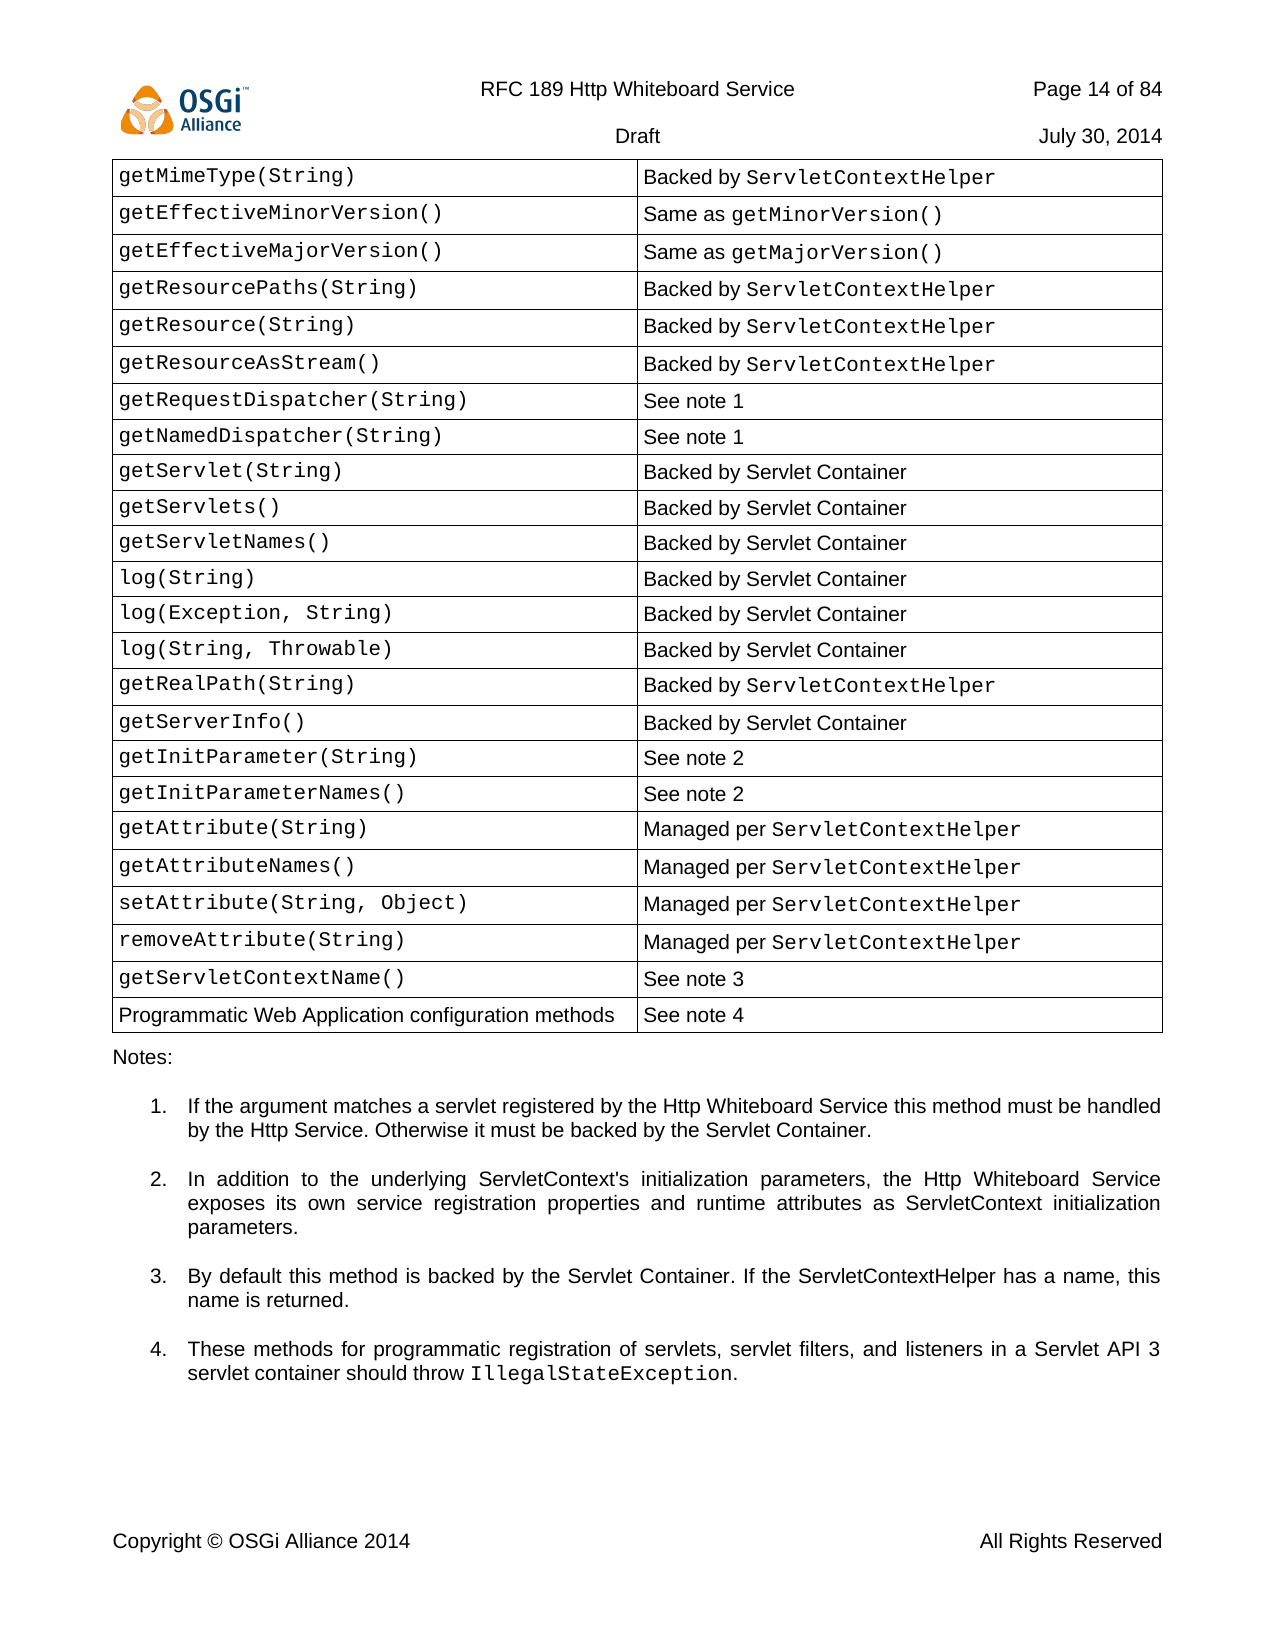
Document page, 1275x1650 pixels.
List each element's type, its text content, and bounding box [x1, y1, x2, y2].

table_cell getServletContextName() [113, 962, 637, 997]
table_cell Backed by Servlet Container [638, 706, 1162, 740]
picture [113, 78, 257, 142]
table_cell Backed by Servlet Container [638, 455, 1162, 490]
list These methods for programmatic registration of servlets, servlet filters, and listeners in a Servlet API 3 servlet container should throw IllegalStateException. [150, 1336, 1162, 1386]
table_cell log(String) [113, 562, 637, 596]
table_cell See note 4. [638, 998, 1162, 1032]
table_cell setAttribute(String, Object) [113, 887, 637, 924]
table_cell Backed by Servlet Container [638, 597, 1162, 632]
table_cell getAttribute(String) [113, 812, 637, 849]
text Notes: [112, 1045, 1162, 1069]
table_cell See note 2. [638, 777, 1162, 811]
table_cell Managed per ServletContextHelper [638, 925, 1162, 961]
table_cell Backed by ServletContextHelper [638, 669, 1162, 705]
table_cell getServlets() [113, 491, 637, 525]
table_cell Backed by Servlet Container [638, 491, 1162, 525]
table_cell getServerInfo() [113, 706, 637, 740]
table_cell Backed by Servlet Container [638, 562, 1162, 596]
table_cell See note 3. [638, 962, 1162, 997]
table_cell Backed by Servlet Container [638, 526, 1162, 561]
table_cell Backed by ServletContextHelper [638, 310, 1162, 346]
table_cell See note 2. [638, 741, 1162, 776]
table_cell getServlet(String) [113, 455, 637, 490]
table_cell getRealPath(String) [113, 669, 637, 705]
table_cell Backed by ServletContextHelper [638, 272, 1162, 308]
table_cell getRequestDispatcher(String) [113, 384, 637, 419]
table_cell getResourceAsStream() [113, 347, 637, 383]
list By default this method is backed by the Servlet Container. If the ServletContextHelper has a name, this name is returned. [150, 1263, 1162, 1311]
table_cell See note 1. [638, 420, 1162, 454]
table_cell getResourcePaths(String) [113, 272, 637, 308]
table_cell log(Exception, String) [113, 597, 637, 632]
table_cell Backed by ServletContextHelper [638, 347, 1162, 383]
table_cell getEffectiveMajorVersion() [113, 235, 637, 271]
table_cell Backed by ServletContextHelper [638, 160, 1162, 196]
table_cell See note 1. [638, 384, 1162, 419]
table_cell getNamedDispatcher(String) [113, 420, 637, 454]
table_cell Managed per ServletContextHelper [638, 887, 1162, 924]
table_cell getMimeType(String) [113, 160, 637, 196]
table_cell Same as getMajorVersion() [638, 235, 1162, 271]
table_cell getEffectiveMinorVersion() [113, 197, 637, 234]
table_cell getInitParameter(String) [113, 741, 637, 776]
table_cell Managed per ServletContextHelper [638, 850, 1162, 886]
table_cell removeAttribute(String) [113, 925, 637, 961]
table_cell getAttributeNames() [113, 850, 637, 886]
table_cell log(String, Throwable) [113, 633, 637, 667]
table_cell Same as getMinorVersion() [638, 197, 1162, 234]
list In addition to the underlying ServletContext's initialization parameters, the Http Whiteboard Service exposes its own service registration properties and runtime attributes as ServletContext initialization parameters. [150, 1167, 1162, 1238]
table_cell getServletNames() [113, 526, 637, 561]
table_cell Managed per ServletContextHelper [638, 812, 1162, 849]
table_cell getInitParameterNames() [113, 777, 637, 811]
list If the argument matches a servlet registered by the Http Whiteboard Service this method must be handled by the Http Service. Otherwise it must be backed by the Servlet Container. [150, 1094, 1162, 1142]
table_cell Backed by Servlet Container [638, 633, 1162, 667]
table_cell getResource(String) [113, 310, 637, 346]
table_cell Programmatic Web Application configuration methods [113, 998, 637, 1032]
